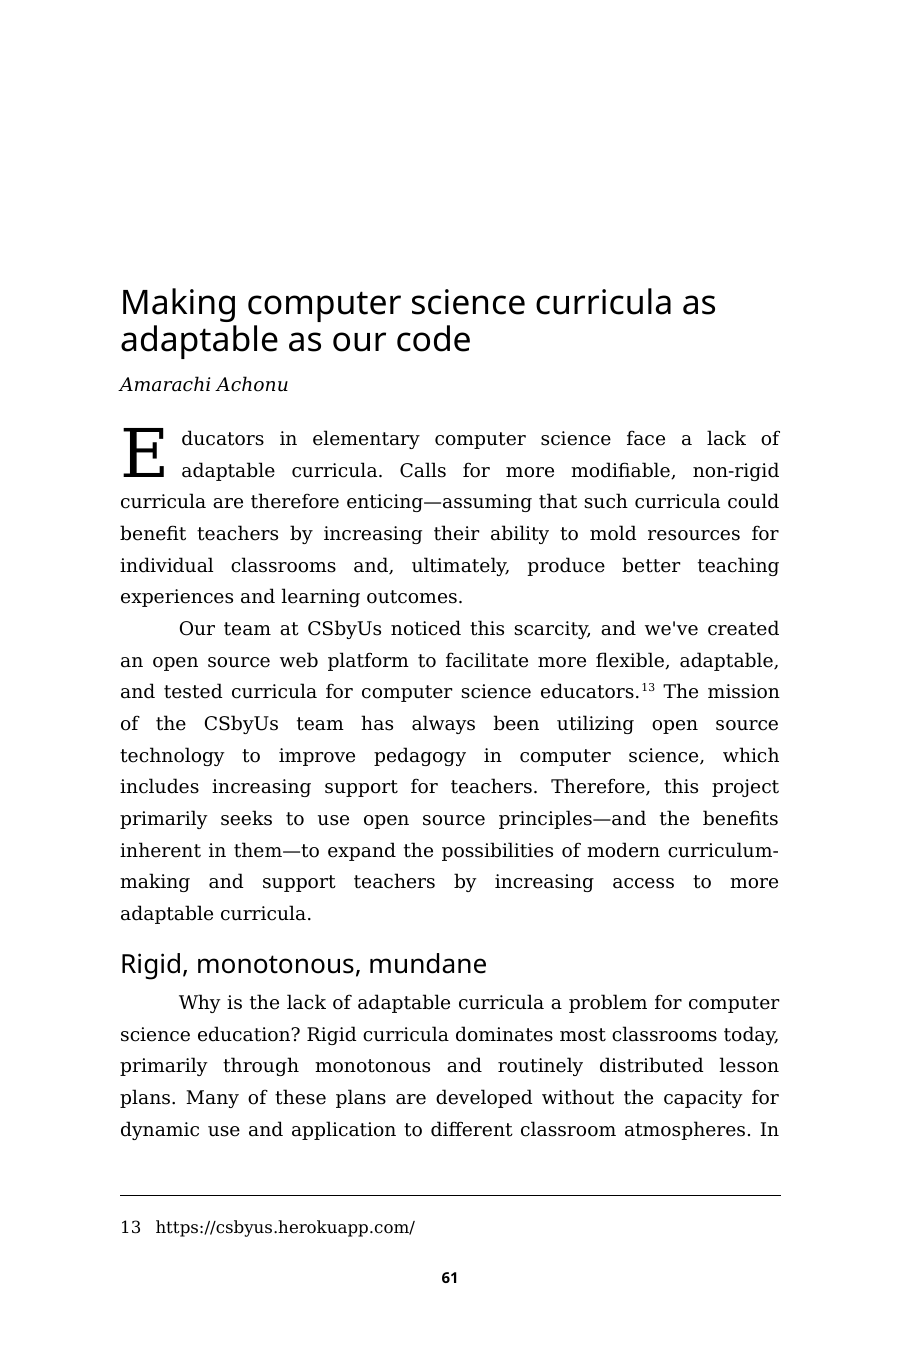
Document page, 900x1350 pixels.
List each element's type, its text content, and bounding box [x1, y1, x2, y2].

subtitle Rigid, monotonous, mundane [120, 949, 780, 979]
subtitle Making computer science curricula as adaptable as our code [120, 283, 780, 361]
text Educators in elementary computer science face a lack of adaptable curricula. Calls for more modifiable, non-rigid curricula are therefore enticing—assuming that such curricula could benefit teachers by increasing their ability to mold resources for individual classrooms and, ultimately, produce better teaching experiences and learning outcomes. [120, 428, 780, 608]
text https://csbyus.herokuapp.com/ [120, 1218, 780, 1237]
text Our team at CSbyUs noticed this scarcity, and we've created an open source web platform to facilitate more flexible, adaptable, and tested curricula for computer science educators. The mission of the CSbyUs team has always been utilizing open source technology to improve pedagogy in computer science, which includes increasing support for teachers. Therefore, this project primarily seeks to use open source principles—and the benefits inherent in them—to expand the possibilities of modern curriculum-making and support teachers by increasing access to more adaptable curricula. [120, 618, 780, 925]
text Why is the lack of adaptable curricula a problem for computer science education? Rigid curricula dominates most classrooms today, primarily through monotonous and routinely distributed lesson plans. Many of these plans are developed without the capacity for dynamic use and application to different classroom atmospheres. In [120, 992, 780, 1141]
text Amarachi Achonu [120, 374, 780, 396]
